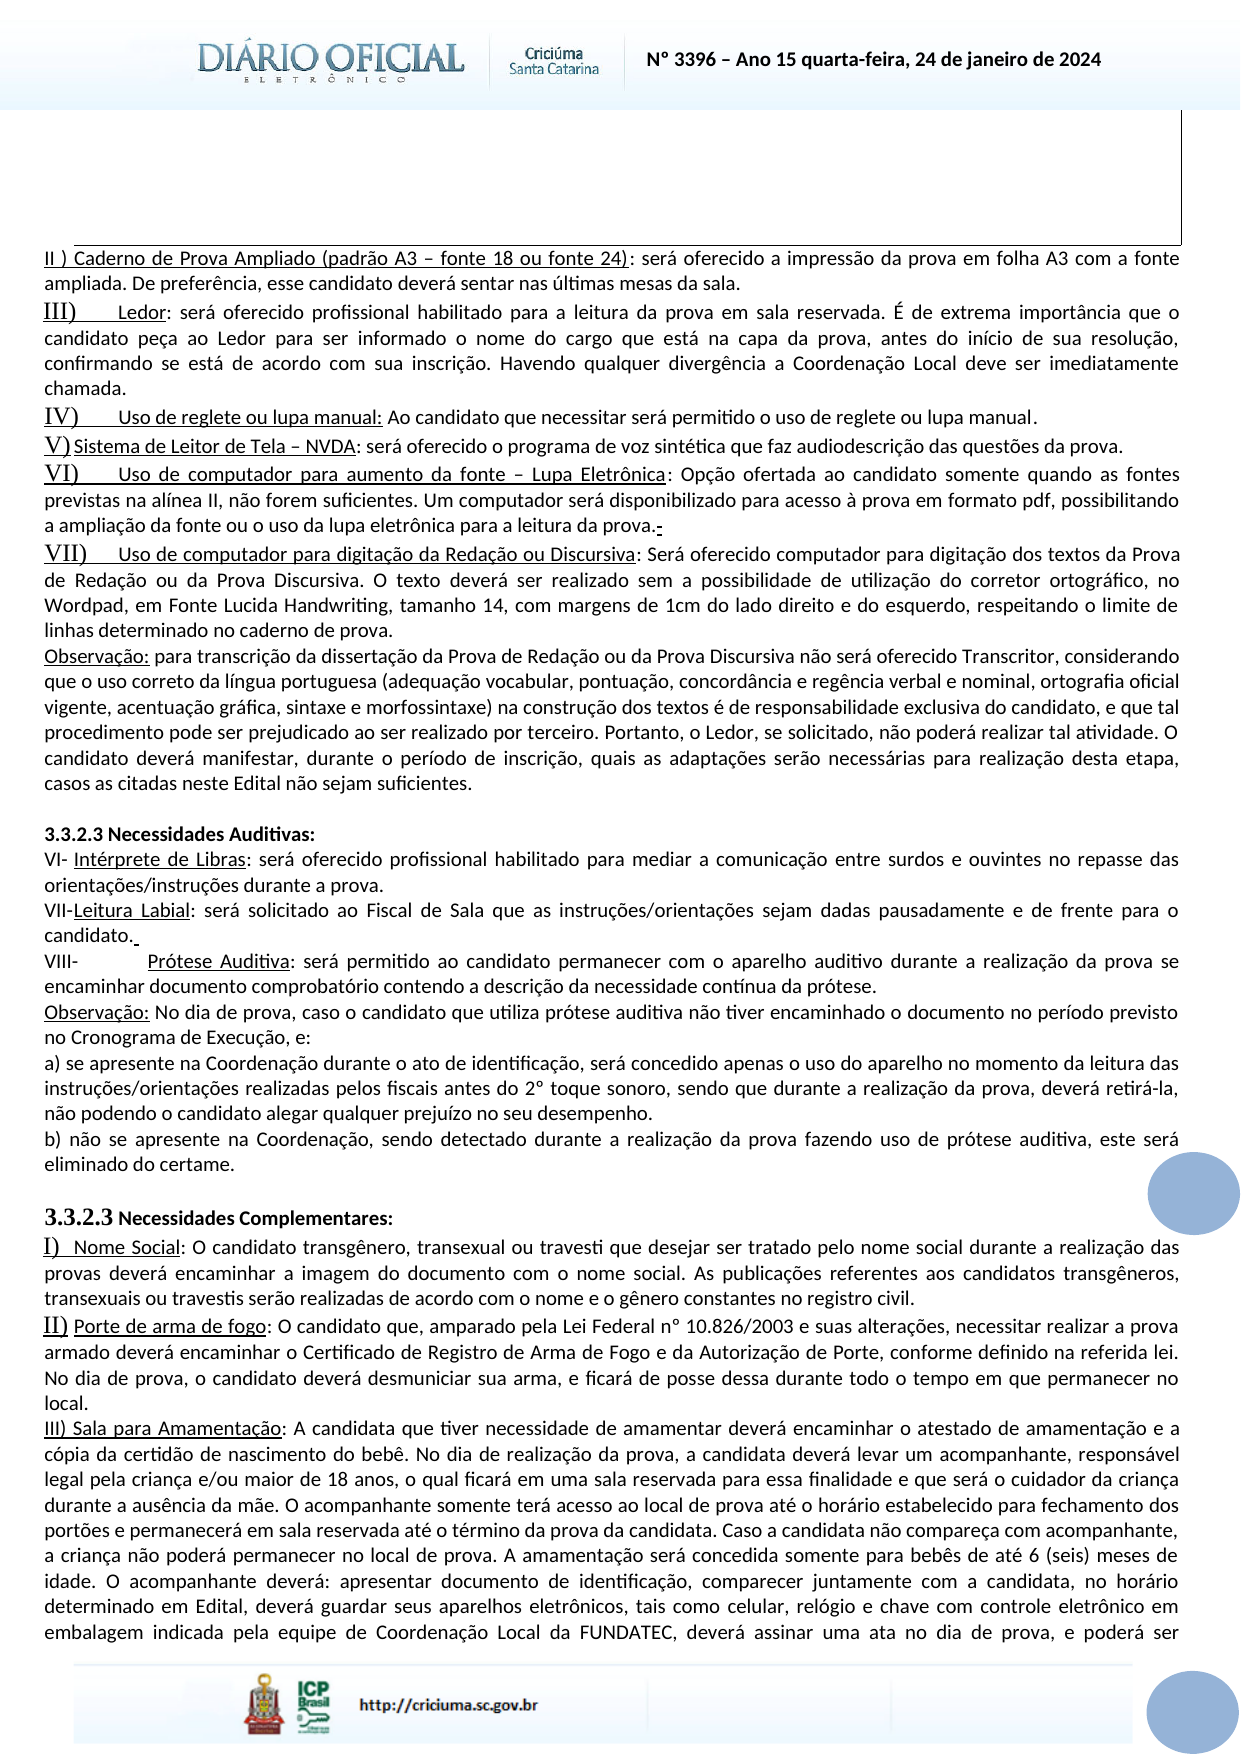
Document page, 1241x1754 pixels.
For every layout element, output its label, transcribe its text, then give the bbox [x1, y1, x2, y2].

list Sistema de Leitor de Tela – NVDA: será oferecido o programa de voz sintética que faz audiodescrição das questões da prova. [44, 430, 1181, 458]
text II ) Caderno de Prova Ampliado (padrão A3 – fonte 18 ou fonte 24): será oferecido a impressão da prova em folha A3 com a fonte ampliada. De preferência, esse candidato deverá sentar nas últimas mesas da sala. [44, 245, 1181, 296]
text III) Sala para Amamentação: A candidata que tiver necessidade de amamentar deverá encaminhar o atestado de amamentação e a cópia da certidão de nascimento do bebê. No dia de realização da prova, a candidata deverá levar um acompanhante, responsável legal pela criança e/ou maior de 18 anos, o qual ficará em uma sala reservada para essa finalidade e que será o cuidador da criança durante a ausência da mãe. O acompanhante somente terá acesso ao local de prova até o horário estabelecido para fechamento dos portões e permanecerá em sala reservada até o término da prova da candidata. Caso a candidata não compareça com acompanhante, a criança não poderá permanecer no local de prova. A amamentação será concedida somente para bebês de até 6 (seis) meses de idade. O acompanhante deverá: apresentar documento de identificação, comparecer juntamente com a candidata, no horário determinado em Edital, deverá guardar seus aparelhos eletrônicos, tais como celular, relógio e chave com controle eletrônico em embalagem indicada pela equipe de Coordenação Local da FUNDATEC, deverá assinar uma ata no dia de prova, e poderá ser [44, 1416, 1181, 1644]
list Prótese Auditiva: será permitido ao candidato permanecer com o aparelho auditivo durante a realização da prova se encaminhar documento comprobatório contendo a descrição da necessidade contínua da prótese. [44, 948, 1181, 999]
list Uso de reglete ou lupa manual: Ao candidato que necessitar será permitido o uso de reglete ou lupa manual. [44, 401, 1181, 430]
list Uso de computador para aumento da fonte – Lupa Eletrônica: Opção ofertada ao candidato somente quando as fontes previstas na alínea II, não forem suficientes. Um computador será disponibilizado para acesso à prova em formato pdf, possibilitando a ampliação da fonte ou o uso da lupa eletrônica para a leitura da prova. [44, 458, 1181, 538]
list Nome Social: O candidato transgênero, transexual ou travesti que desejar ser tratado pelo nome social durante a realização das provas deverá encaminhar a imagem do documento com o nome social. As publicações referentes aos candidatos transgêneros, transexuais ou travestis serão realizadas de acordo com o nome e o gênero constantes no registro civil. [43, 1231, 1181, 1311]
list Necessidades Complementares: [44, 1202, 1171, 1231]
list Intérprete de Libras: será oferecido profissional habilitado para mediar a comunicação entre surdos e ouvintes no repasse das orientações/instruções durante a prova. [44, 846, 1181, 897]
list Ledor: será oferecido profissional habilitado para a leitura da prova em sala reservada. É de extrema importância que o candidato peça ao Ledor para ser informado o nome do cargo que está na capa da prova, antes do início de sua resolução, confirmando se está de acordo com sua inscrição. Havendo qualquer divergência a Coordenação Local deve ser imediatamente chamada. [43, 296, 1181, 401]
text Observação: No dia de prova, caso o candidato que utiliza prótese auditiva não tiver encaminhado o documento no período previsto no Cronograma de Execução, e: [44, 999, 1181, 1050]
text Observação: para transcrição da dissertação da Prova de Redação ou da Prova Discursiva não será oferecido Transcritor, considerando que o uso correto da língua portuguesa (adequação vocabular, pontuação, concordância e regência verbal e nominal, ortografia oficial vigente, acentuação gráfica, sintaxe e morfossintaxe) na construção dos textos é de responsabilidade exclusiva do candidato, e que tal procedimento pode ser prejudicado ao ser realizado por terceiro. Portanto, o Ledor, se solicitado, não poderá realizar tal atividade. O candidato deverá manifestar, durante o período de inscrição, quais as adaptações serão necessárias para realização desta etapa, casos as citadas neste Edital não sejam suficientes. [44, 643, 1181, 796]
text a) se apresente na Coordenação durante o ato de identificação, será concedido apenas o uso do aparelho no momento da leitura das instruções/orientações realizadas pelos fiscais antes do 2º toque sonoro, sendo que durante a realização da prova, deverá retirá-la, não podendo o candidato alegar qualquer prejuízo no seu desempenho. [44, 1050, 1181, 1126]
list Leitura Labial: será solicitado ao Fiscal de Sala que as instruções/orientações sejam dadas pausadamente e de frente para o candidato. [44, 897, 1181, 948]
text 3.3.2.3 Necessidades Auditivas: [44, 821, 1181, 846]
list Uso de computador para digitação da Redação ou Discursiva: Será oferecido computador para digitação dos textos da Prova de Redação ou da Prova Discursiva. O texto deverá ser realizado sem a possibilidade de utilização do corretor ortográfico, no Wordpad, em Fonte Lucida Handwriting, tamanho 14, com margens de 1cm do lado direito e do esquerdo, respeitando o limite de linhas determinado no caderno de prova. [44, 538, 1181, 643]
text b) não se apresente na Coordenação, sendo detectado durante a realização da prova fazendo uso de prótese auditiva, este será eliminado do certame. [44, 1126, 1181, 1177]
list Porte de arma de fogo: O candidato que, amparado pela Lei Federal nº 10.826/2003 e suas alterações, necessitar realizar a prova armado deverá encaminhar o Certificado de Registro de Arma de Fogo e da Autorização de Porte, conforme definido na referida lei. No dia de prova, o candidato deverá desmuniciar sua arma, e ficará de posse dessa durante todo o tempo em que permanecer no local. [43, 1311, 1181, 1416]
